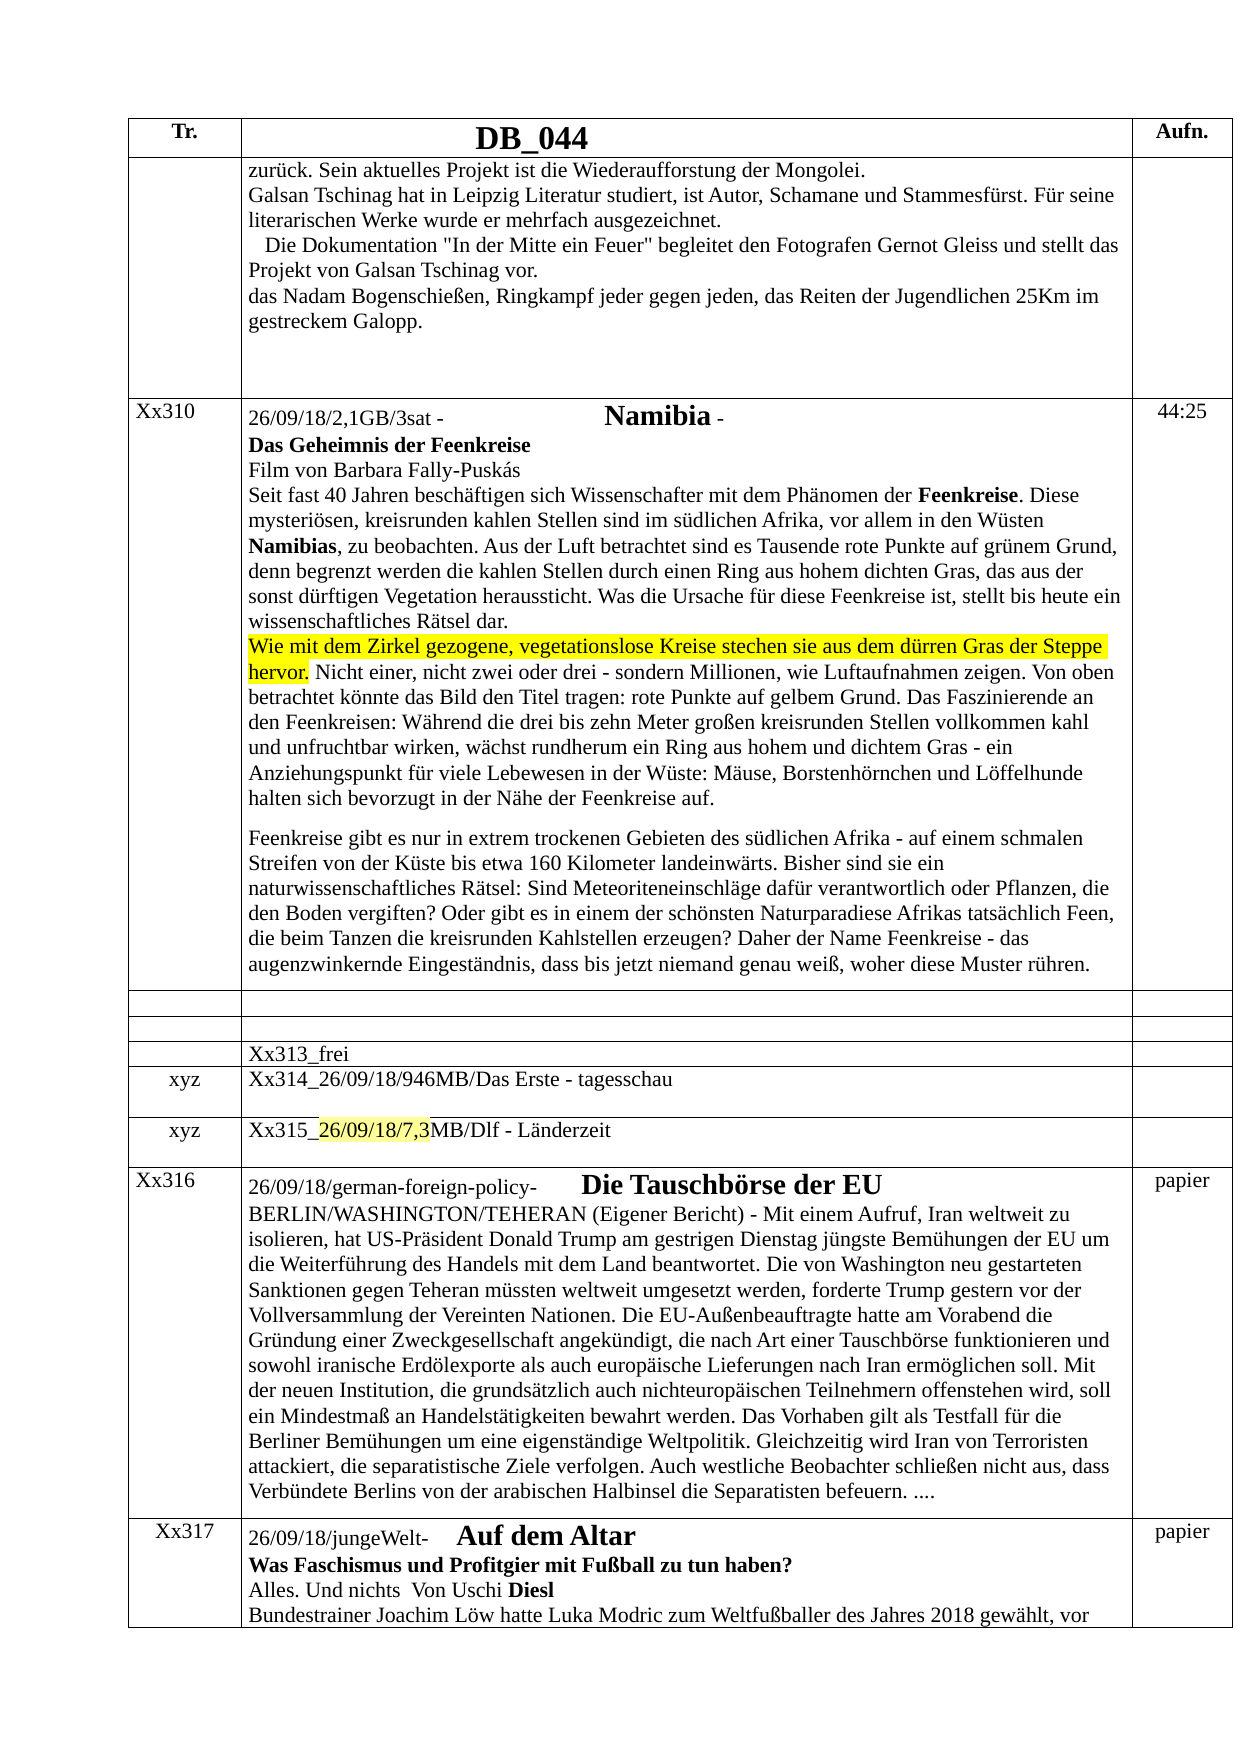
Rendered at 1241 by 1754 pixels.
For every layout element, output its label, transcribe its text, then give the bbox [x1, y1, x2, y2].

table_cell [1133, 1118, 1232, 1167]
table_cell [129, 991, 241, 1016]
table_cell [129, 1042, 241, 1066]
table_cell [242, 1017, 1132, 1041]
table_cell papier [1133, 1168, 1232, 1518]
table_cell 26/09/18/jungeWelt- Auf dem Altar Was Faschismus und Profitgier mit Fußball zu tun haben? Alles. Und nichts Von Uschi Diesl Bundestrainer Joachim Löw hatte Luka Modric zum Weltfußballer des Jahres 2018 gewählt, vor [242, 1519, 1132, 1627]
table_header Tr. [129, 119, 241, 157]
table_cell 26/09/18/2,1GB/3sat - Namibia - Das Geheimnis der Feenkreise Film von Barbara Fally-Puskás Seit fast 40 Jahren beschäftigen sich Wissenschafter mit dem Phänomen der Feenkreise. Diese mysteriösen, kreisrunden kahlen Stellen sind im südlichen Afrika, vor allem in den Wüsten Namibias, zu beobachten. Aus der Luft betrachtet sind es Tausende rote Punkte auf grünem Grund, denn begrenzt werden die kahlen Stellen durch einen Ring aus hohem dichten Gras, das aus der sonst dürftigen Vegetation heraussticht. Was die Ursache für diese Feenkreise ist, stellt bis heute ein wissenschaftliches Rätsel dar. Wie mit dem Zirkel gezogene, vegetationslose Kreise stechen sie aus dem dürren Gras der Steppe hervor. Nicht einer, nicht zwei oder drei - sondern Millionen, wie Luftaufnahmen zeigen. Von oben betrachtet könnte das Bild den Titel tragen: rote Punkte auf gelbem Grund. Das Faszinierende an den Feenkreisen: Während die drei bis zehn Meter großen kreisrunden Stellen vollkommen kahl und unfruchtbar wirken, wächst rundherum ein Ring aus hohem und dichtem Gras - ein Anziehungspunkt für viele Lebewesen in der Wüste: Mäuse, Borstenhörnchen und Löffelhunde halten sich bevorzugt in der Nähe der Feenkreise auf. Feenkreise gibt es nur in extrem trockenen Gebieten des südlichen Afrika - auf einem schmalen Streifen von der Küste bis etwa 160 Kilometer landeinwärts. Bisher sind sie ein naturwissenschaftliches Rätsel: Sind Meteoriteneinschläge dafür verantwortlich oder Pflanzen, die den Boden vergiften? Oder gibt es in einem der schönsten Naturparadiese Afrikas tatsächlich Feen, die beim Tanzen die kreisrunden Kahlstellen erzeugen? Daher der Name Feenkreise - das augenzwinkernde Eingeständnis, dass bis jetzt niemand genau weiß, woher diese Muster rühren. [242, 399, 1132, 990]
table_cell Xx314_26/09/18/946MB/Das Erste - tagesschau [242, 1067, 1132, 1117]
table_cell Xx317 [129, 1519, 241, 1627]
table_cell [1133, 1042, 1232, 1066]
table_header Aufn. [1133, 119, 1232, 157]
table_cell [1133, 1067, 1232, 1117]
table_cell [1133, 991, 1232, 1016]
table_cell xyz [129, 1067, 241, 1117]
table_cell Xx310 [129, 399, 241, 990]
table_cell 44:25 [1133, 399, 1232, 990]
table_cell [242, 991, 1132, 1016]
table_cell Xx316 [129, 1168, 241, 1518]
table_cell 26/09/18/german-foreign-policy- Die Tauschbörse der EU BERLIN/WASHINGTON/TEHERAN (Eigener Bericht) - Mit einem Aufruf, Iran weltweit zu isolieren, hat US-Präsident Donald Trump am gestrigen Dienstag jüngste Bemühungen der EU um die Weiterführung des Handels mit dem Land beantwortet. Die von Washington neu gestarteten Sanktionen gegen Teheran müssten weltweit umgesetzt werden, forderte Trump gestern vor der Vollversammlung der Vereinten Nationen. Die EU-Außenbeauftragte hatte am Vorabend die Gründung einer Zweckgesellschaft angekündigt, die nach Art einer Tauschbörse funktionieren und sowohl iranische Erdölexporte als auch europäische Lieferungen nach Iran ermöglichen soll. Mit der neuen Institution, die grundsätzlich auch nichteuropäischen Teilnehmern offenstehen wird, soll ein Mindestmaß an Handelstätigkeiten bewahrt werden. Das Vorhaben gilt als Testfall für die Berliner Bemühungen um eine eigenständige Weltpolitik. Gleichzeitig wird Iran von Terroristen attackiert, die separatistische Ziele verfolgen. Auch westliche Beobachter schließen nicht aus, dass Verbündete Berlins von der arabischen Halbinsel die Separatisten befeuern. .... [242, 1168, 1132, 1518]
table_cell [1133, 158, 1232, 398]
table_header DB_044 [242, 119, 1132, 157]
table_cell zurück. Sein aktuelles Projekt ist die Wiederaufforstung der Mongolei. Galsan Tschinag hat in Leipzig Literatur studiert, ist Autor, Schamane und Stammesfürst. Für seine literarischen Werke wurde er mehrfach ausgezeichnet. Die Dokumentation "In der Mitte ein Feuer" begleitet den Fotografen Gernot Gleiss und stellt das Projekt von Galsan Tschinag vor. das Nadam Bogenschießen, Ringkampf jeder gegen jeden, das Reiten der Jugendlichen 25Km im gestreckem Galopp. [242, 158, 1132, 398]
table_cell [129, 158, 241, 398]
table_cell [1133, 1017, 1232, 1041]
table_cell papier [1133, 1519, 1232, 1627]
table_cell [129, 1017, 241, 1041]
table_cell Xx313_frei [242, 1042, 1132, 1066]
table_cell xyz [129, 1118, 241, 1167]
table_cell Xx315_26/09/18/7,3MB/Dlf - Länderzeit [242, 1118, 1132, 1167]
